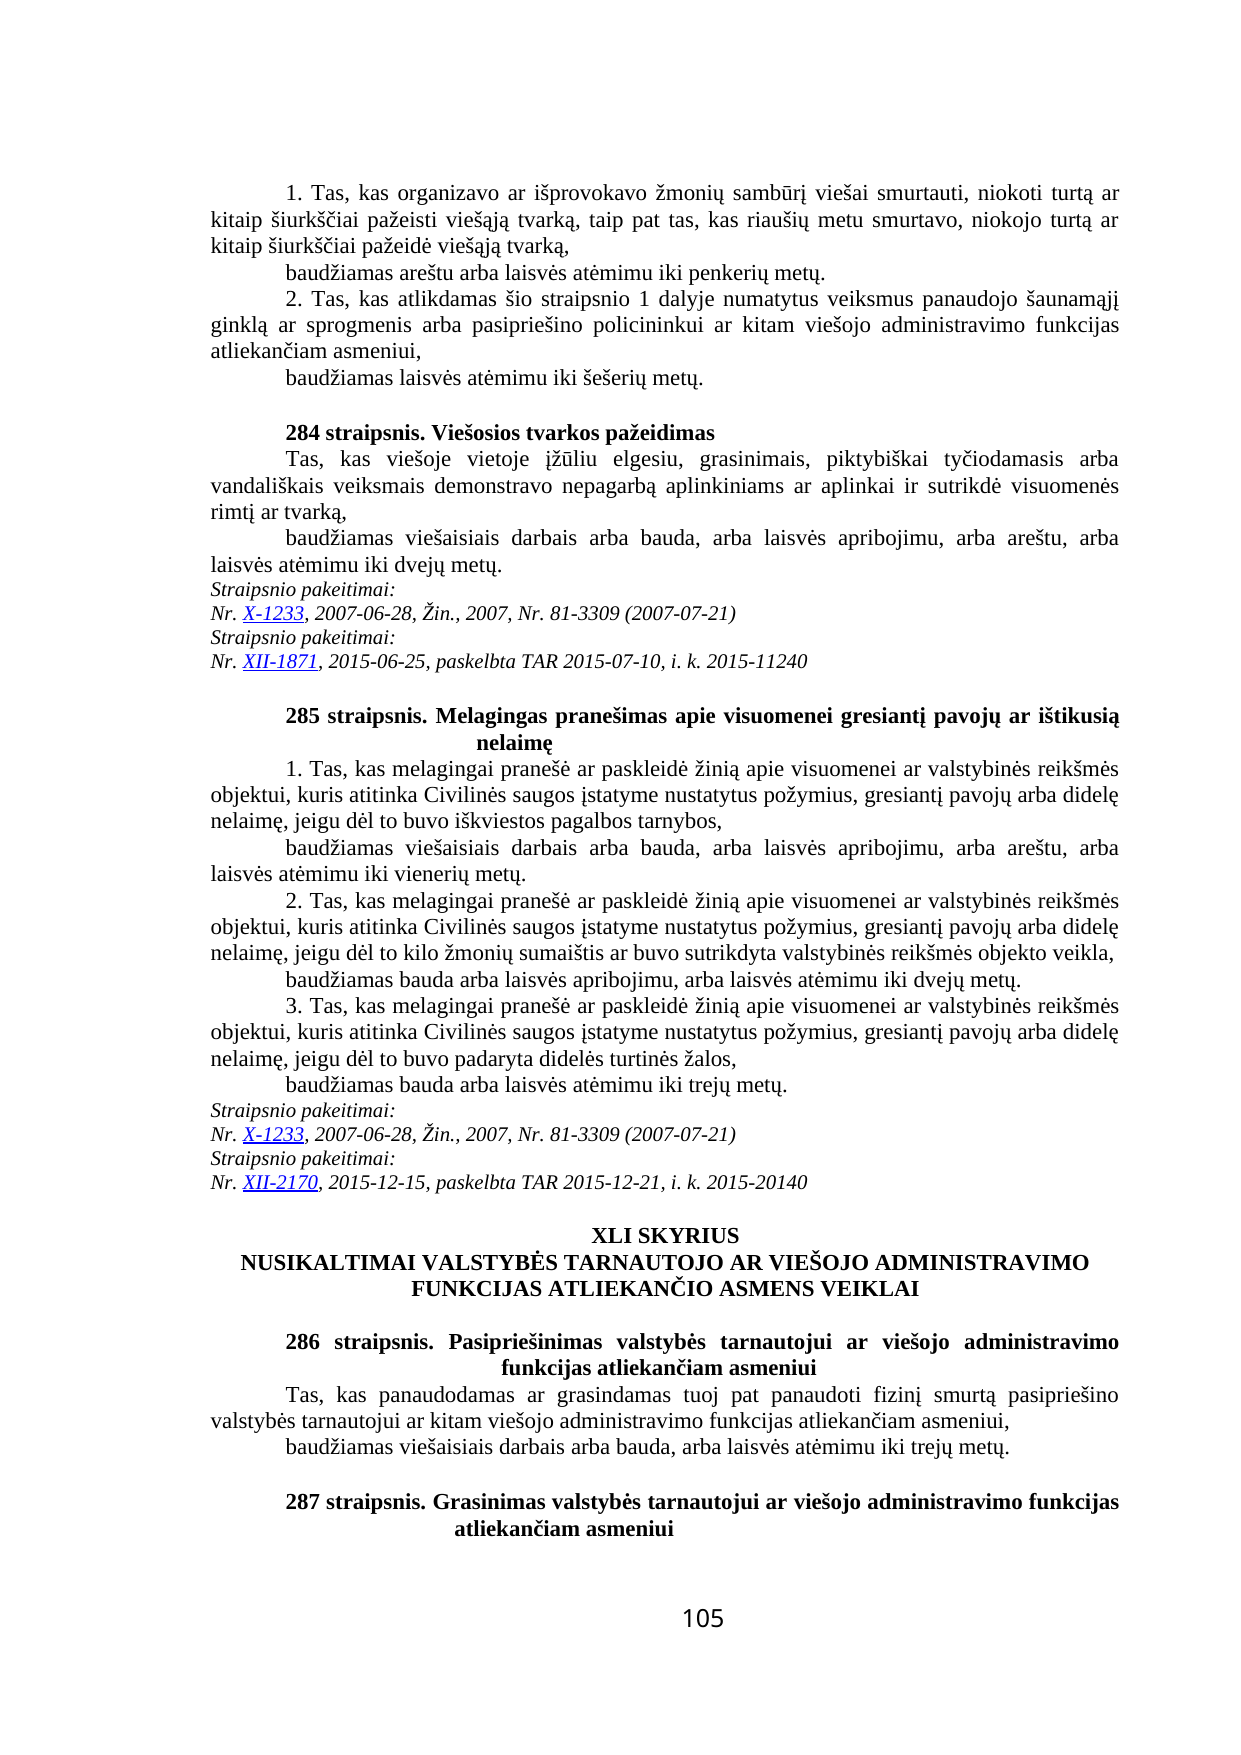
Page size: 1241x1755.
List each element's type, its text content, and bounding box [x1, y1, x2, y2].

text 284 straipsnis. Viešosios tvarkos pažeidimas [210, 419, 1120, 445]
text baudžiamas viešaisiais darbais arba bauda, arba laisvės atėmimu iki trejų metų. [210, 1433, 1120, 1460]
text baudžiamas viešaisiais darbais arba bauda, arba laisvės apribojimu, arba areštu, arba laisvės atėmimu iki dvejų metų. [210, 524, 1120, 577]
text 286 straipsnis. Pasipriešinimas valstybės tarnautojui ar viešojo administravimo funkcijas atliekančiam asmeniui [285, 1328, 1120, 1381]
text Tas, kas panaudodamas ar grasindamas tuoj pat panaudoti fizinį smurtą pasipriešino valstybės tarnautojui ar kitam viešojo administravimo funkcijas atliekančiam asmeniui, [210, 1381, 1120, 1433]
text 287 straipsnis. Grasinimas valstybės tarnautojui ar viešojo administravimo funkcijas atliekančiam asmeniui [285, 1488, 1120, 1541]
text 285 straipsnis. Melagingas pranešimas apie visuomenei gresiantį pavojų ar ištikusią nelaimę [285, 702, 1120, 755]
text 3. Tas, kas melagingai pranešė ar paskleidė žinią apie visuomenei ar valstybinės reikšmės objektui, kuris atitinka Civilinės saugos įstatyme nustatytus požymius, gresiantį pavojų arba didelę nelaimę, jeigu dėl to buvo padaryta didelės turtinės žalos, [210, 992, 1120, 1071]
text XLI SKYRIUS [210, 1222, 1120, 1249]
text baudžiamas bauda arba laisvės atėmimu iki trejų metų. [210, 1071, 1120, 1097]
text baudžiamas bauda arba laisvės apribojimu, arba laisvės atėmimu iki dvejų metų. [210, 966, 1120, 992]
text Nr. XII-2170, 2015-12-15, paskelbta TAR 2015-12-21, i. k. 2015-20140 [210, 1170, 1120, 1194]
text Nr. X-1233, 2007-06-28, Žin., 2007, Nr. 81-3309 (2007-07-21) [210, 1122, 1120, 1146]
text Straipsnio pakeitimai: [210, 625, 1120, 649]
text NUSIKALTIMAI VALSTYBĖS TARNAUTOJO AR VIEŠOJO ADMINISTRAVIMO FUNKCIJAS ATLIEKANČIO ASMENS VEIKLAI [210, 1249, 1120, 1302]
text 2. Tas, kas atlikdamas šio straipsnio 1 dalyje numatytus veiksmus panaudojo šaunamąjį ginklą ar sprogmenis arba pasipriešino policininkui ar kitam viešojo administravimo funkcijas atliekančiam asmeniui, [210, 285, 1120, 364]
text 1. Tas, kas melagingai pranešė ar paskleidė žinią apie visuomenei ar valstybinės reikšmės objektui, kuris atitinka Civilinės saugos įstatyme nustatytus požymius, gresiantį pavojų arba didelę nelaimę, jeigu dėl to buvo iškviestos pagalbos tarnybos, [210, 755, 1120, 834]
text baudžiamas laisvės atėmimu iki šešerių metų. [210, 364, 1120, 390]
text 2. Tas, kas melagingai pranešė ar paskleidė žinią apie visuomenei ar valstybinės reikšmės objektui, kuris atitinka Civilinės saugos įstatyme nustatytus požymius, gresiantį pavojų arba didelę nelaimę, jeigu dėl to kilo žmonių sumaištis ar buvo sutrikdyta valstybinės reikšmės objekto veikla, [210, 887, 1120, 966]
text Straipsnio pakeitimai: [210, 1146, 1120, 1170]
text baudžiamas viešaisiais darbais arba bauda, arba laisvės apribojimu, arba areštu, arba laisvės atėmimu iki vienerių metų. [210, 834, 1120, 887]
text 1. Tas, kas organizavo ar išprovokavo žmonių sambūrį viešai smurtauti, niokoti turtą ar kitaip šiurkščiai pažeisti viešąją tvarką, taip pat tas, kas riaušių metu smurtavo, niokojo turtą ar kitaip šiurkščiai pažeidė viešąją tvarką, [210, 179, 1120, 258]
text Tas, kas viešoje vietoje įžūliu elgesiu, grasinimais, piktybiškai tyčiodamasis arba vandališkais veiksmais demonstravo nepagarbą aplinkiniams ar aplinkai ir sutrikdė visuomenės rimtį ar tvarką, [210, 445, 1120, 524]
text Straipsnio pakeitimai: [210, 577, 1120, 601]
text Nr. XII-1871, 2015-06-25, paskelbta TAR 2015-07-10, i. k. 2015-11240 [210, 649, 1120, 673]
text Straipsnio pakeitimai: [210, 1097, 1120, 1122]
text Nr. X-1233, 2007-06-28, Žin., 2007, Nr. 81-3309 (2007-07-21) [210, 601, 1120, 625]
text baudžiamas areštu arba laisvės atėmimu iki penkerių metų. [210, 258, 1120, 285]
